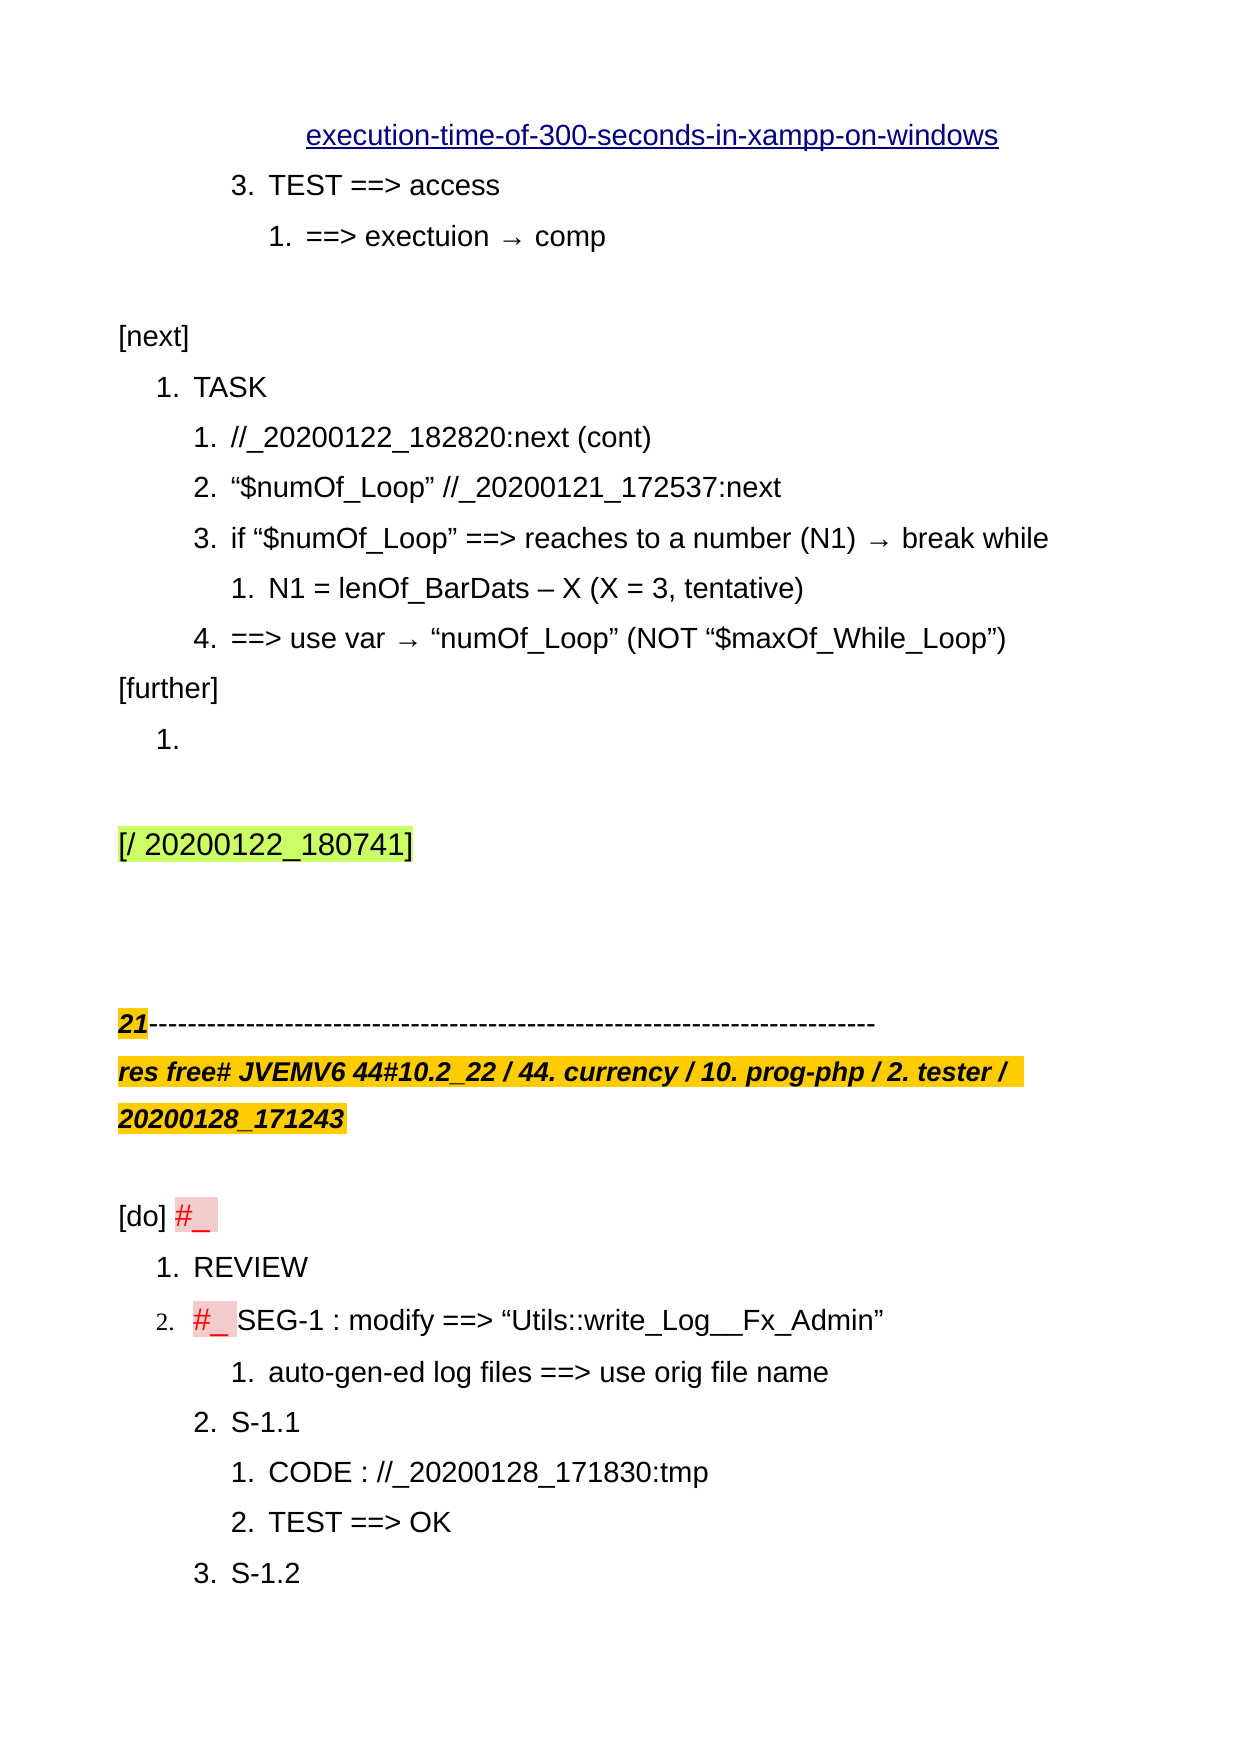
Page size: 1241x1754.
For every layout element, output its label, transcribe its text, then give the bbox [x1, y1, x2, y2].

text 21--------------------------------------------------------------------------- [118, 1006, 1122, 1039]
list S-1.2 [193, 1556, 1122, 1589]
text res free# JVEMV6 44#10.2_22 / 44. currency / 10. prog-php / 2. tester / 20200128_171243 [118, 1056, 1122, 1134]
list if “$numOf_Loop” ==> reaches to a number (N1) → break while [193, 521, 1122, 554]
list S-1.1 [193, 1405, 1122, 1438]
list //_20200122_182820:next (cont) [193, 420, 1122, 453]
text [/ 20200122_180741] [118, 772, 1122, 862]
list TEST ==> access [231, 168, 1122, 202]
list execution-time-of-300-seconds-in-xampp-on-windows [268, 118, 1122, 152]
text [further] [118, 672, 1122, 705]
list TASK [156, 370, 1122, 403]
list N1 = lenOf_BarDats – X (X = 3, tentative) [231, 571, 1122, 604]
text [next] [118, 319, 1122, 353]
list “$numOf_Loop” //_20200121_172537:next [193, 470, 1122, 504]
list CODE : //_20200128_171830:tmp [231, 1455, 1122, 1489]
text [do] #_ [118, 1197, 1122, 1232]
list ==> exectuion → comp [268, 219, 1122, 252]
list TEST ==> OK [231, 1506, 1122, 1539]
list #_ SEG-1 : modify ==> “Utils::write_Log__Fx_Admin” [156, 1301, 1122, 1337]
list auto-gen-ed log files ==> use orig file name [231, 1354, 1122, 1388]
list ==> use var → “numOf_Loop” (NOT “$maxOf_While_Loop”) [193, 621, 1122, 655]
list REVIEW [156, 1250, 1122, 1284]
